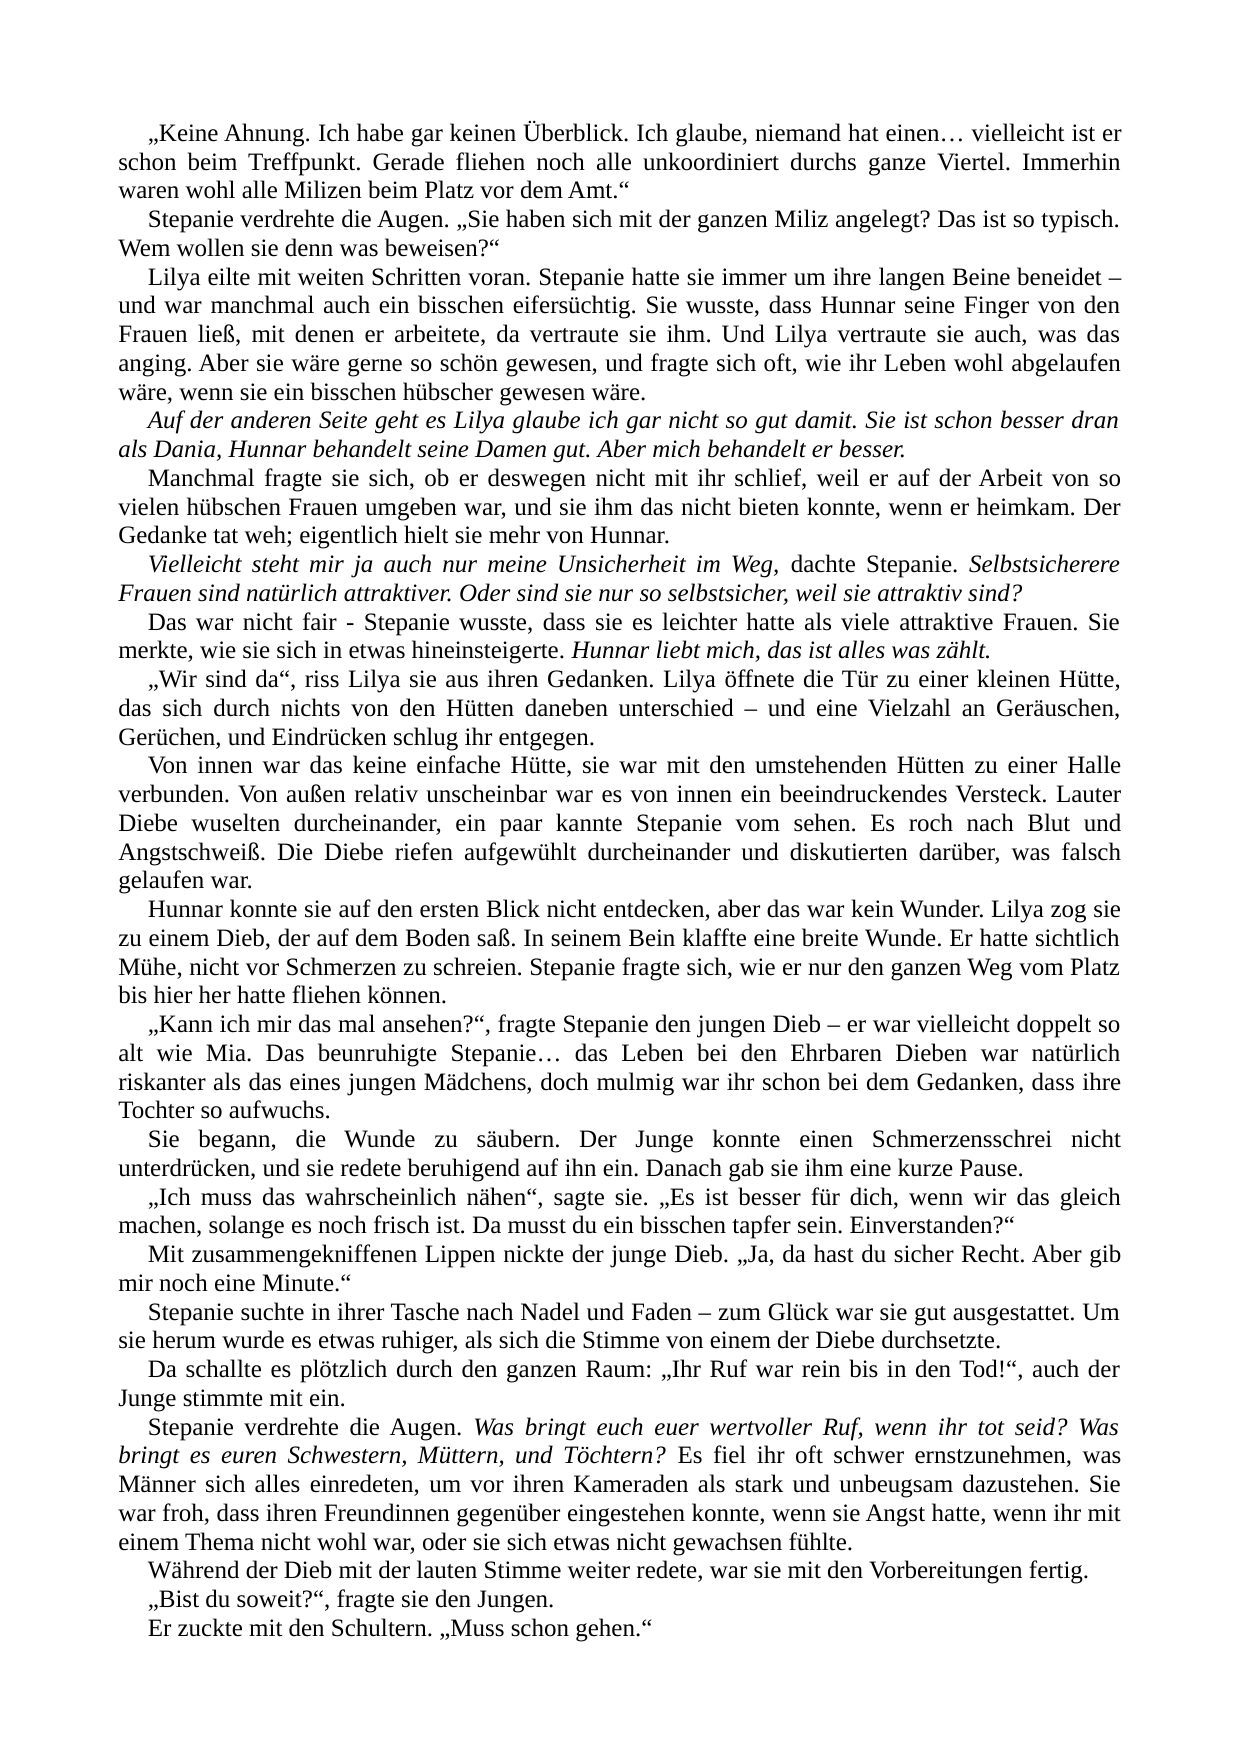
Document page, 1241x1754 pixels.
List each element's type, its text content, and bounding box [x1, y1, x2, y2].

text Von innen war das keine einfache Hütte, sie war mit den umstehenden Hütten zu einer Halle verbunden. Von außen relativ unscheinbar war es von innen ein beeindruckendes Versteck. Lauter Diebe wuselten durcheinander, ein paar kannte Stepanie vom sehen. Es roch nach Blut und Angstschweiß. Die Diebe riefen aufgewühlt durcheinander und diskutierten darüber, was falsch gelaufen war. [118, 751, 1122, 894]
text Während der Dieb mit der lauten Stimme weiter redete, war sie mit den Vorbereitungen fertig. [118, 1556, 1122, 1584]
text Manchmal fragte sie sich, ob er deswegen nicht mit ihr schlief, weil er auf der Arbeit von so vielen hübschen Frauen umgeben war, und sie ihm das nicht bieten konnte, wenn er heimkam. Der Gedanke tat weh; eigentlich hielt sie mehr von Hunnar. [118, 463, 1122, 549]
text Das war nicht fair - Stepanie wusste, dass sie es leichter hatte als viele attraktive Frauen. Sie merkte, wie sie sich in etwas hineinsteigerte. Hunnar liebt mich, das ist alles was zählt. [118, 607, 1122, 664]
text Auf der anderen Seite geht es Lilya glaube ich gar nicht so gut damit. Sie ist schon besser dran als Dania, Hunnar behandelt seine Damen gut. Aber mich behandelt er besser. [118, 406, 1122, 463]
text Vielleicht steht mir ja auch nur meine Unsicherheit im Weg, dachte Stepanie. Selbstsicherere Frauen sind natürlich attraktiver. Oder sind sie nur so selbstsicher, weil sie attraktiv sind? [118, 549, 1122, 607]
text Stepanie verdrehte die Augen. Was bringt euch euer wertvoller Ruf, wenn ihr tot seid? Was bringt es euren Schwestern, Müttern, und Töchtern? Es fiel ihr oft schwer ernstzunehmen, was Männer sich alles einredeten, um vor ihren Kameraden als stark und unbeugsam dazustehen. Sie war froh, dass ihren Freundinnen gegenüber eingestehen konnte, wenn sie Angst hatte, wenn ihr mit einem Thema nicht wohl war, oder sie sich etwas nicht gewachsen fühlte. [118, 1412, 1122, 1556]
text Stepanie suchte in ihrer Tasche nach Nadel und Faden – zum Glück war sie gut ausgestattet. Um sie herum wurde es etwas ruhiger, als sich die Stimme von einem der Diebe durchsetzte. [118, 1297, 1122, 1354]
text „Keine Ahnung. Ich habe gar keinen Überblick. Ich glaube, niemand hat einen… vielleicht ist er schon beim Treffpunkt. Gerade fliehen noch alle unkoordiniert durchs ganze Viertel. Immerhin waren wohl alle Milizen beim Platz vor dem Amt.“ [118, 118, 1122, 204]
text Lilya eilte mit weiten Schritten voran. Stepanie hatte sie immer um ihre langen Beine beneidet – und war manchmal auch ein bisschen eifersüchtig. Sie wusste, dass Hunnar seine Finger von den Frauen ließ, mit denen er arbeitete, da vertraute sie ihm. Und Lilya vertraute sie auch, was das anging. Aber sie wäre gerne so schön gewesen, und fragte sich oft, wie ihr Leben wohl abgelaufen wäre, wenn sie ein bisschen hübscher gewesen wäre. [118, 262, 1122, 406]
text „Wir sind da“, riss Lilya sie aus ihren Gedanken. Lilya öffnete die Tür zu einer kleinen Hütte, das sich durch nichts von den Hütten daneben unterschied – und eine Vielzahl an Geräuschen, Gerüchen, und Eindrücken schlug ihr entgegen. [118, 664, 1122, 751]
text Hunnar konnte sie auf den ersten Blick nicht entdecken, aber das war kein Wunder. Lilya zog sie zu einem Dieb, der auf dem Boden saß. In seinem Bein klaffte eine breite Wunde. Er hatte sichtlich Mühe, nicht vor Schmerzen zu schreien. Stepanie fragte sich, wie er nur den ganzen Weg vom Platz bis hier her hatte fliehen können. [118, 894, 1122, 1009]
text „Ich muss das wahrscheinlich nähen“, sagte sie. „Es ist besser für dich, wenn wir das gleich machen, solange es noch frisch ist. Da musst du ein bisschen tapfer sein. Einverstanden?“ [118, 1182, 1122, 1239]
text Er zuckte mit den Schultern. „Muss schon gehen.“ [118, 1613, 1122, 1642]
text Mit zusammengekniffenen Lippen nickte der junge Dieb. „Ja, da hast du sicher Recht. Aber gib mir noch eine Minute.“ [118, 1239, 1122, 1297]
text „Bist du soweit?“, fragte sie den Jungen. [118, 1584, 1122, 1613]
text Sie begann, die Wunde zu säubern. Der Junge konnte einen Schmerzensschrei nicht unterdrücken, und sie redete beruhigend auf ihn ein. Danach gab sie ihm eine kurze Pause. [118, 1124, 1122, 1182]
text Stepanie verdrehte die Augen. „Sie haben sich mit der ganzen Miliz angelegt? Das ist so typisch. Wem wollen sie denn was beweisen?“ [118, 204, 1122, 262]
text „Kann ich mir das mal ansehen?“, fragte Stepanie den jungen Dieb – er war vielleicht doppelt so alt wie Mia. Das beunruhigte Stepanie… das Leben bei den Ehrbaren Dieben war natürlich riskanter als das eines jungen Mädchens, doch mulmig war ihr schon bei dem Gedanken, dass ihre Tochter so aufwuchs. [118, 1009, 1122, 1124]
text Da schallte es plötzlich durch den ganzen Raum: „Ihr Ruf war rein bis in den Tod!“, auch der Junge stimmte mit ein. [118, 1354, 1122, 1412]
